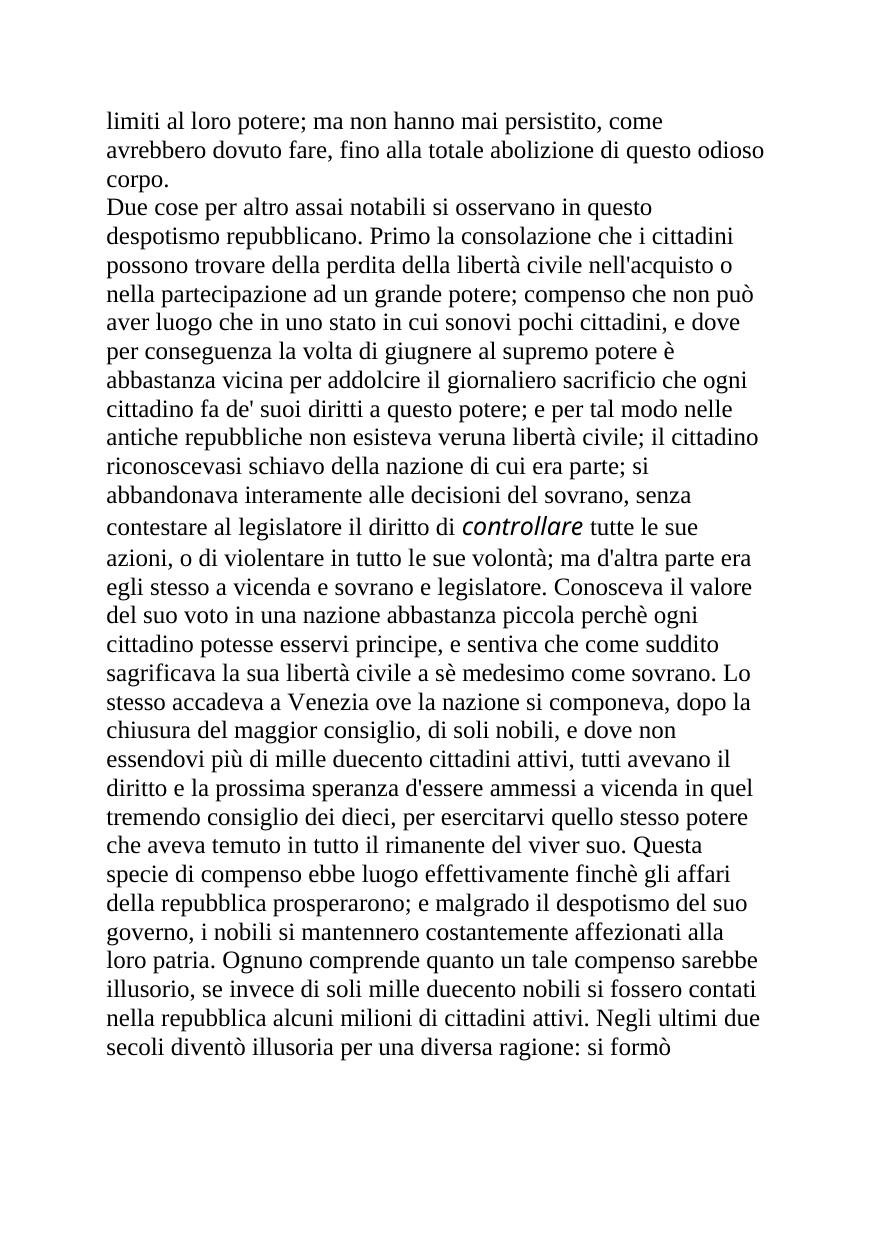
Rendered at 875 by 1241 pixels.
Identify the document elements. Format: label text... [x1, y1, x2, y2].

text Due cose per altro assai notabili si osservano in questo despotismo repubblicano. Primo la consolazione che i cittadini possono trovare della perdita della libertà civile nell'acquisto o nella partecipazione ad un grande potere; compenso che non può aver luogo che in uno stato in cui sonovi pochi cittadini, e dove per conseguenza la volta di giugnere al supremo potere è abbastanza vicina per addolcire il giornaliero sacrificio che ogni cittadino fa de' suoi diritti a questo potere; e per tal modo nelle antiche repubbliche non esisteva veruna libertà civile; il cittadino riconoscevasi schiavo della nazione di cui era parte; si abbandonava interamente alle decisioni del sovrano, senza contestare al legislatore il diritto di controllare tutte le sue azioni, o di violentare in tutto le sue volontà; ma d'altra parte era egli stesso a vicenda e sovrano e legislatore. Conosceva il valore del suo voto in una nazione abbastanza piccola perchè ogni cittadino potesse esservi principe, e sentiva che come suddito sagrificava la sua libertà civile a sè medesimo come sovrano. Lo stesso accadeva a Venezia ove la nazione si componeva, dopo la chiusura del maggior consiglio, di soli nobili, e dove non essendovi più di mille duecento cittadini attivi, tutti avevano il diritto e la prossima speranza d'essere ammessi a vicenda in quel tremendo consiglio dei dieci, per esercitarvi quello stesso potere che aveva temuto in tutto il rimanente del viver suo. Questa specie di compenso ebbe luogo effettivamente finchè gli affari della repubblica prosperarono; e malgrado il despotismo del suo governo, i nobili si mantennero costantemente affezionati alla loro patria. Ognuno comprende quanto un tale compenso sarebbe illusorio, se invece di soli mille duecento nobili si fossero contati nella repubblica alcuni milioni di cittadini attivi. Negli ultimi due secoli diventò illusoria per una diversa ragione: si formò [106, 192, 768, 1060]
text limiti al loro potere; ma non hanno mai persistito, come avrebbero dovuto fare, fino alla totale abolizione di questo odioso corpo. [106, 106, 768, 192]
